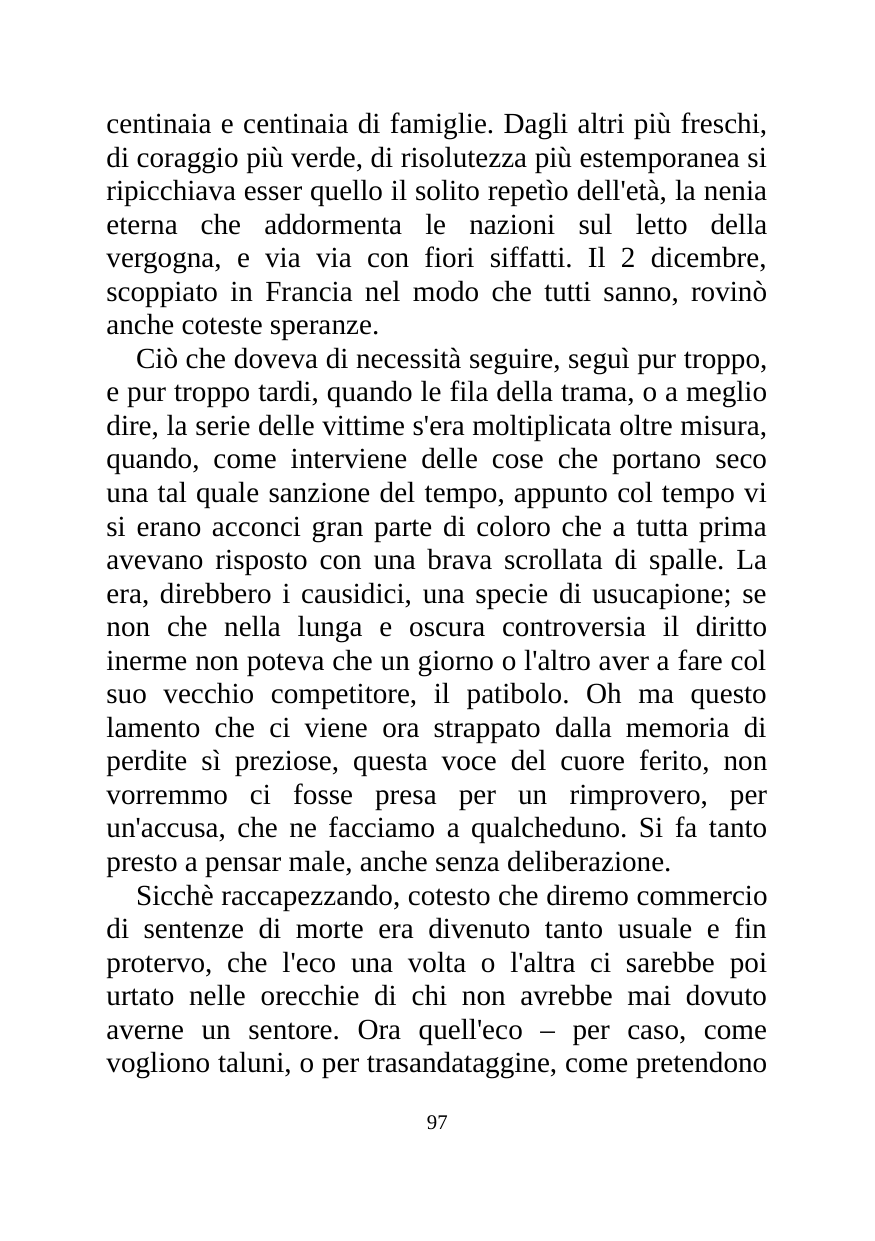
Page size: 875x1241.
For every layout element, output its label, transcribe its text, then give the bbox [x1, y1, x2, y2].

text Ciò che doveva di necessità seguire, seguì pur troppo, e pur troppo tardi, quando le fila della trama, o a meglio dire, la serie delle vittime s'era moltiplicata oltre misura, quando, come interviene delle cose che portano seco una tal quale sanzione del tempo, appunto col tempo vi si erano acconci gran parte di coloro che a tutta prima avevano risposto con una brava scrollata di spalle. La era, direbbero i causidici, una specie di usucapione; se non che nella lunga e oscura controversia il diritto inerme non poteva che un giorno o l'altro aver a fare col suo vecchio competitore, il patibolo. Oh ma questo lamento che ci viene ora strappato dalla memoria di perdite sì preziose, questa voce del cuore ferito, non vorremmo ci fosse presa per un rimprovero, per un'accusa, che ne facciamo a qualcheduno. Si fa tanto presto a pensar male, anche senza deliberazione. [106, 341, 768, 878]
text centinaia e centinaia di famiglie. Dagli altri più freschi, di coraggio più verde, di risolutezza più estemporanea si ripicchiava esser quello il solito repetìo dell'età, la nenia eterna che addormenta le nazioni sul letto della vergogna, e via via con fiori siffatti. Il 2 dicembre, scoppiato in Francia nel modo che tutti sanno, rovinò anche coteste speranze. [106, 106, 768, 341]
text Sicchè raccapezzando, cotesto che diremo commercio di sentenze di morte era divenuto tanto usuale e fin protervo, che l'eco una volta o l'altra ci sarebbe poi urtato nelle orecchie di chi non avrebbe mai dovuto averne un sentore. Ora quell'eco – per caso, come vogliono taluni, o per trasandataggine, come pretendono [106, 878, 768, 1079]
